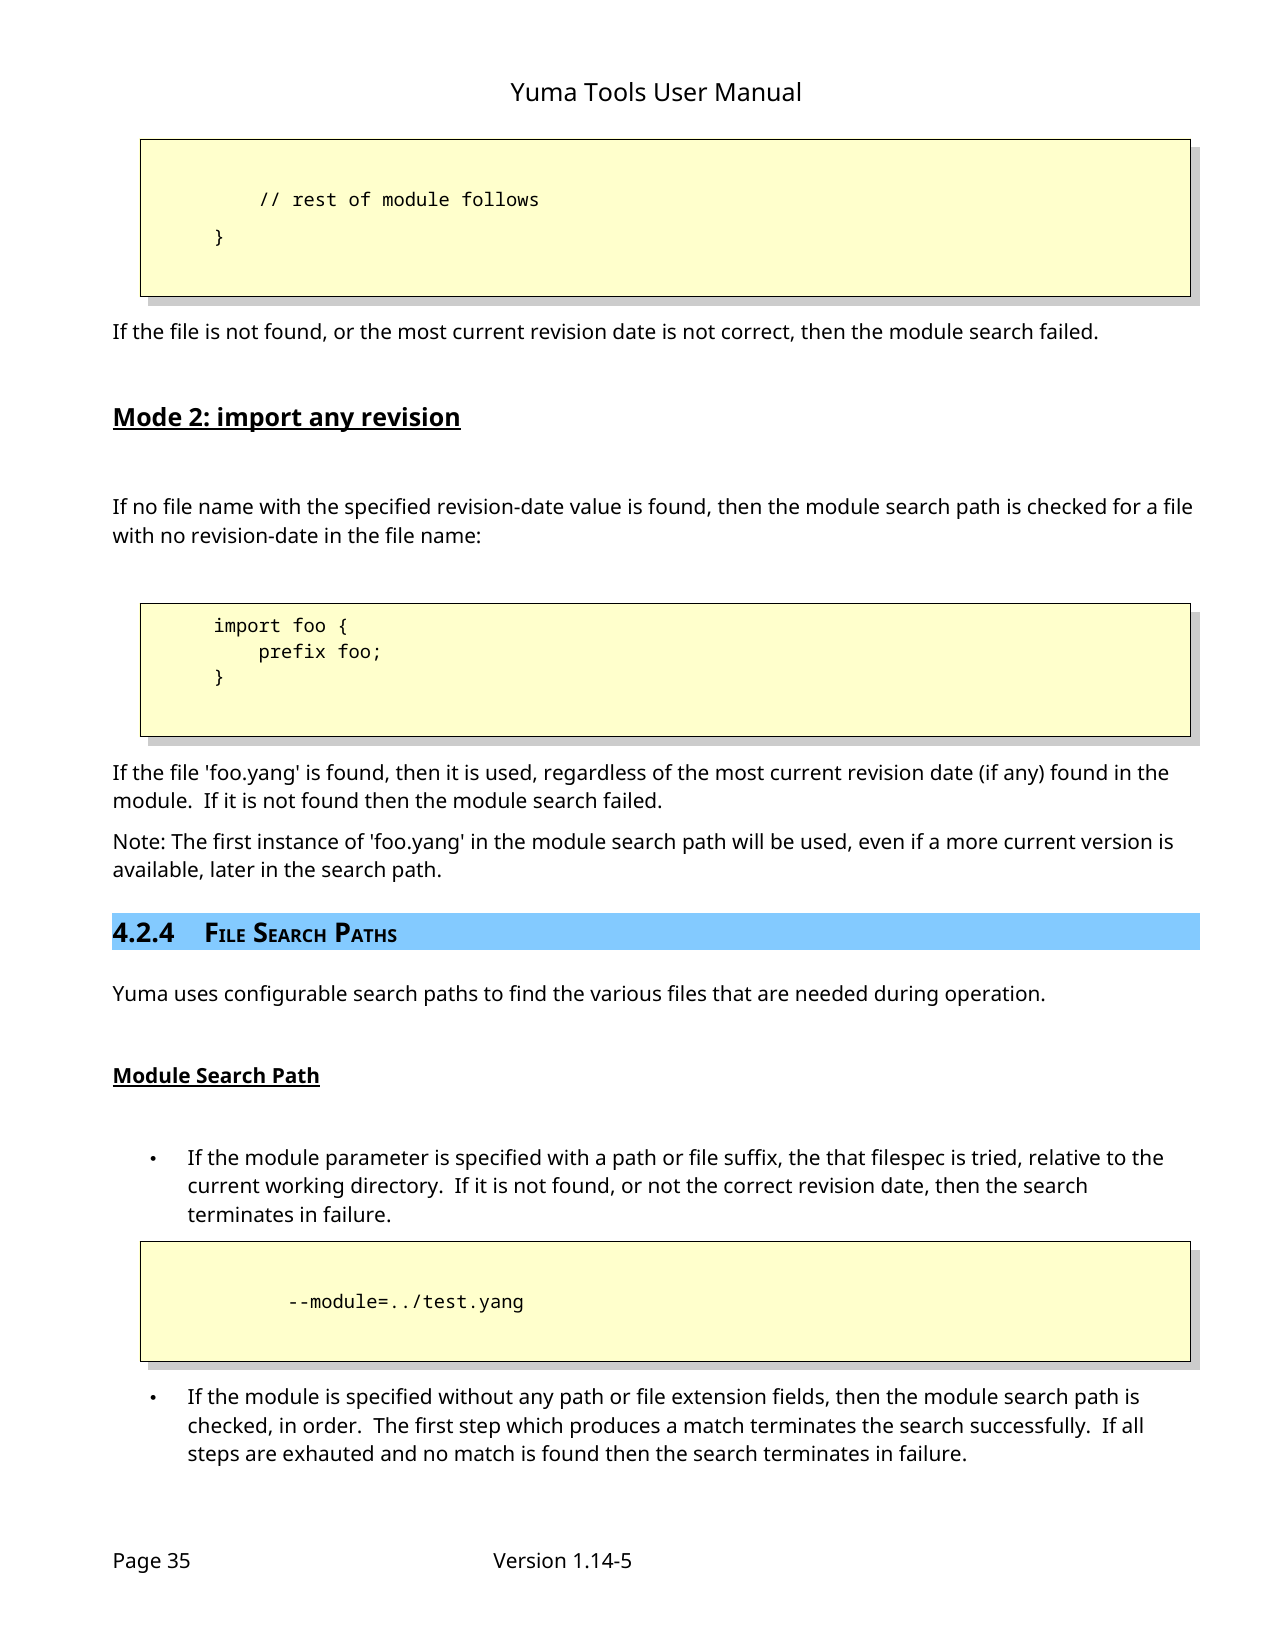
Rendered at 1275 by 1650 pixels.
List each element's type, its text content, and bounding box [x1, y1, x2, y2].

text // rest of module follows [141, 176, 1190, 212]
text Note: The first instance of 'foo.yang' in the module search path will be used, even if a more current version is available, later in the search path. [112, 827, 1200, 884]
subtitle File Search Paths [112, 913, 1200, 950]
text Mode 2: import any revision [112, 399, 1200, 433]
text If the file 'foo.yang' is found, then it is used, regardless of the most current revision date (if any) found in the module. If it is not found then the module search failed. [112, 758, 1200, 815]
text If no file name with the specified revision-date value is found, then the module search path is checked for a file with no revision-date in the file name: [112, 492, 1200, 549]
text If the file is not found, or the most current revision date is not correct, then the module search failed. [112, 317, 1200, 346]
text Module Search Path [112, 1061, 1200, 1089]
text } [141, 213, 1190, 249]
text --module=../test.yang [141, 1278, 1190, 1314]
text Yuma uses configurable search paths to find the various files that are needed during operation. [112, 979, 1200, 1008]
text import foo { prefix foo; } [141, 604, 1190, 689]
list If the module parameter is specified with a path or file suffix, the that filespec is tried, relative to the current working directory. If it is not found, or not the correct revision date, then the search terminates in failure. [150, 1143, 1200, 1228]
list If the module is specified without any path or file extension fields, then the module search path is checked, in order. The first step which produces a match terminates the search successfully. If all steps are exhauted and no match is found then the search terminates in failure. [150, 1382, 1200, 1468]
